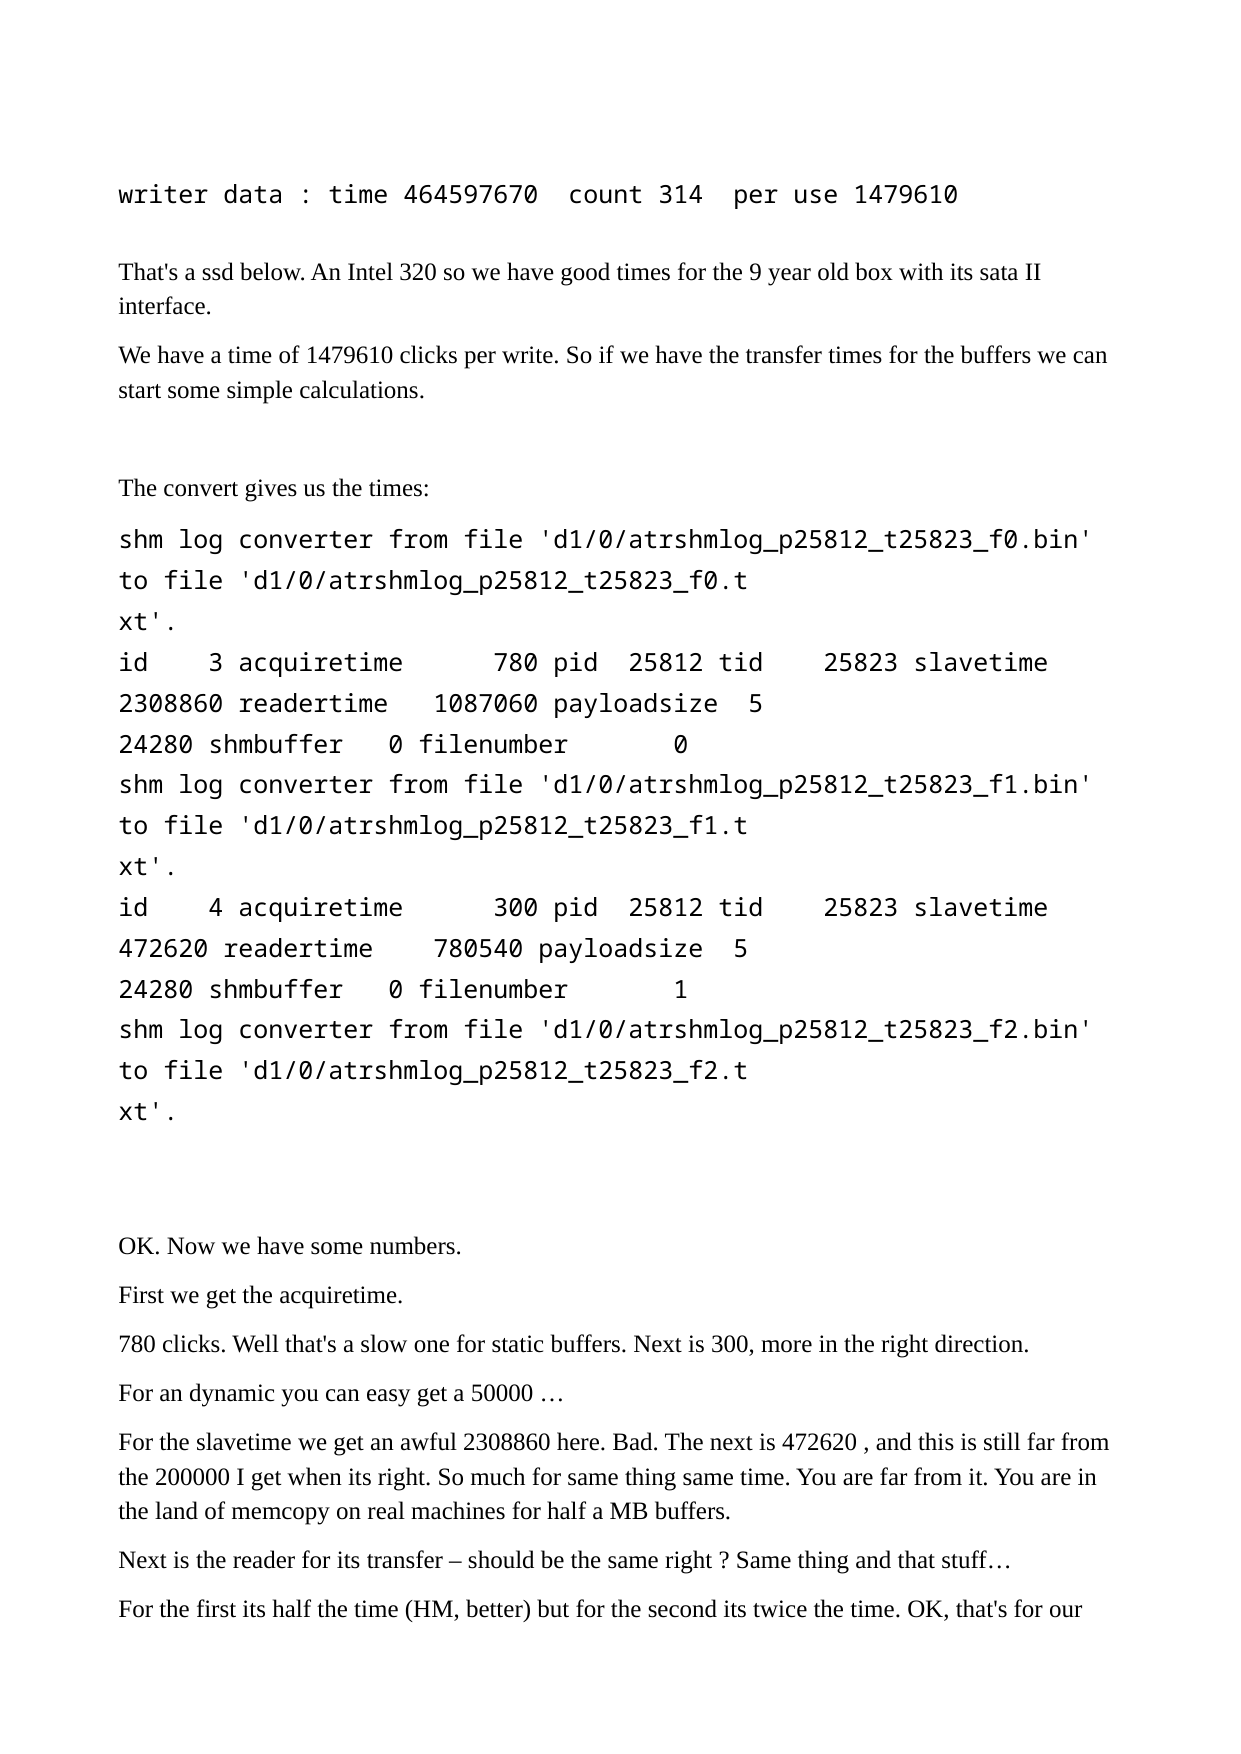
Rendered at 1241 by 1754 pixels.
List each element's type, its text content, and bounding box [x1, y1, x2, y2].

text First we get the acquiretime. [118, 1280, 1122, 1309]
text For the first its half the time (HM, better) but for the second its twice the time. OK, that's for our [118, 1594, 1122, 1623]
text writer data : time 464597670 count 314 per use 1479610 That's a ssd below. An Intel 320 so we have good times for the 9 year old box with its sata II interface. [118, 176, 1122, 320]
text 780 clicks. Well that's a slow one for static buffers. Next is 300, more in the right direction. [118, 1329, 1122, 1358]
text For an dynamic you can easy get a 50000 … [118, 1378, 1122, 1407]
text shm log converter from file 'd1/0/atrshmlog_p25812_t25823_f0.bin' to file 'd1/0/atrshmlog_p25812_t25823_f0.t xt'. id 3 acquiretime 780 pid 25812 tid 25823 slavetime 2308860 readertime 1087060 payloadsize 5 24280 shmbuffer 0 filenumber 0 shm log converter from file 'd1/0/atrshmlog_p25812_t25823_f1.bin' to file 'd1/0/atrshmlog_p25812_t25823_f1.t xt'. id 4 acquiretime 300 pid 25812 tid 25823 slavetime 472620 readertime 780540 payloadsize 5 24280 shmbuffer 0 filenumber 1 shm log converter from file 'd1/0/atrshmlog_p25812_t25823_f2.bin' to file 'd1/0/atrshmlog_p25812_t25823_f2.t xt'. [118, 522, 1122, 1209]
text We have a time of 1479610 clicks per write. So if we have the transfer times for the buffers we can start some simple calculations. [118, 341, 1122, 404]
text Next is the reader for its transfer – should be the same right ? Same thing and that stuff… [118, 1545, 1122, 1574]
text For the slavetime we get an awful 2308860 here. Bad. The next is 472620 , and this is still far from the 200000 I get when its right. So much for same thing same time. You are far from it. You are in the land of memcopy on real machines for half a MB buffers. [118, 1427, 1122, 1525]
text The convert gives us the times: [118, 473, 1122, 502]
text OK. Now we have some numbers. [118, 1231, 1122, 1260]
